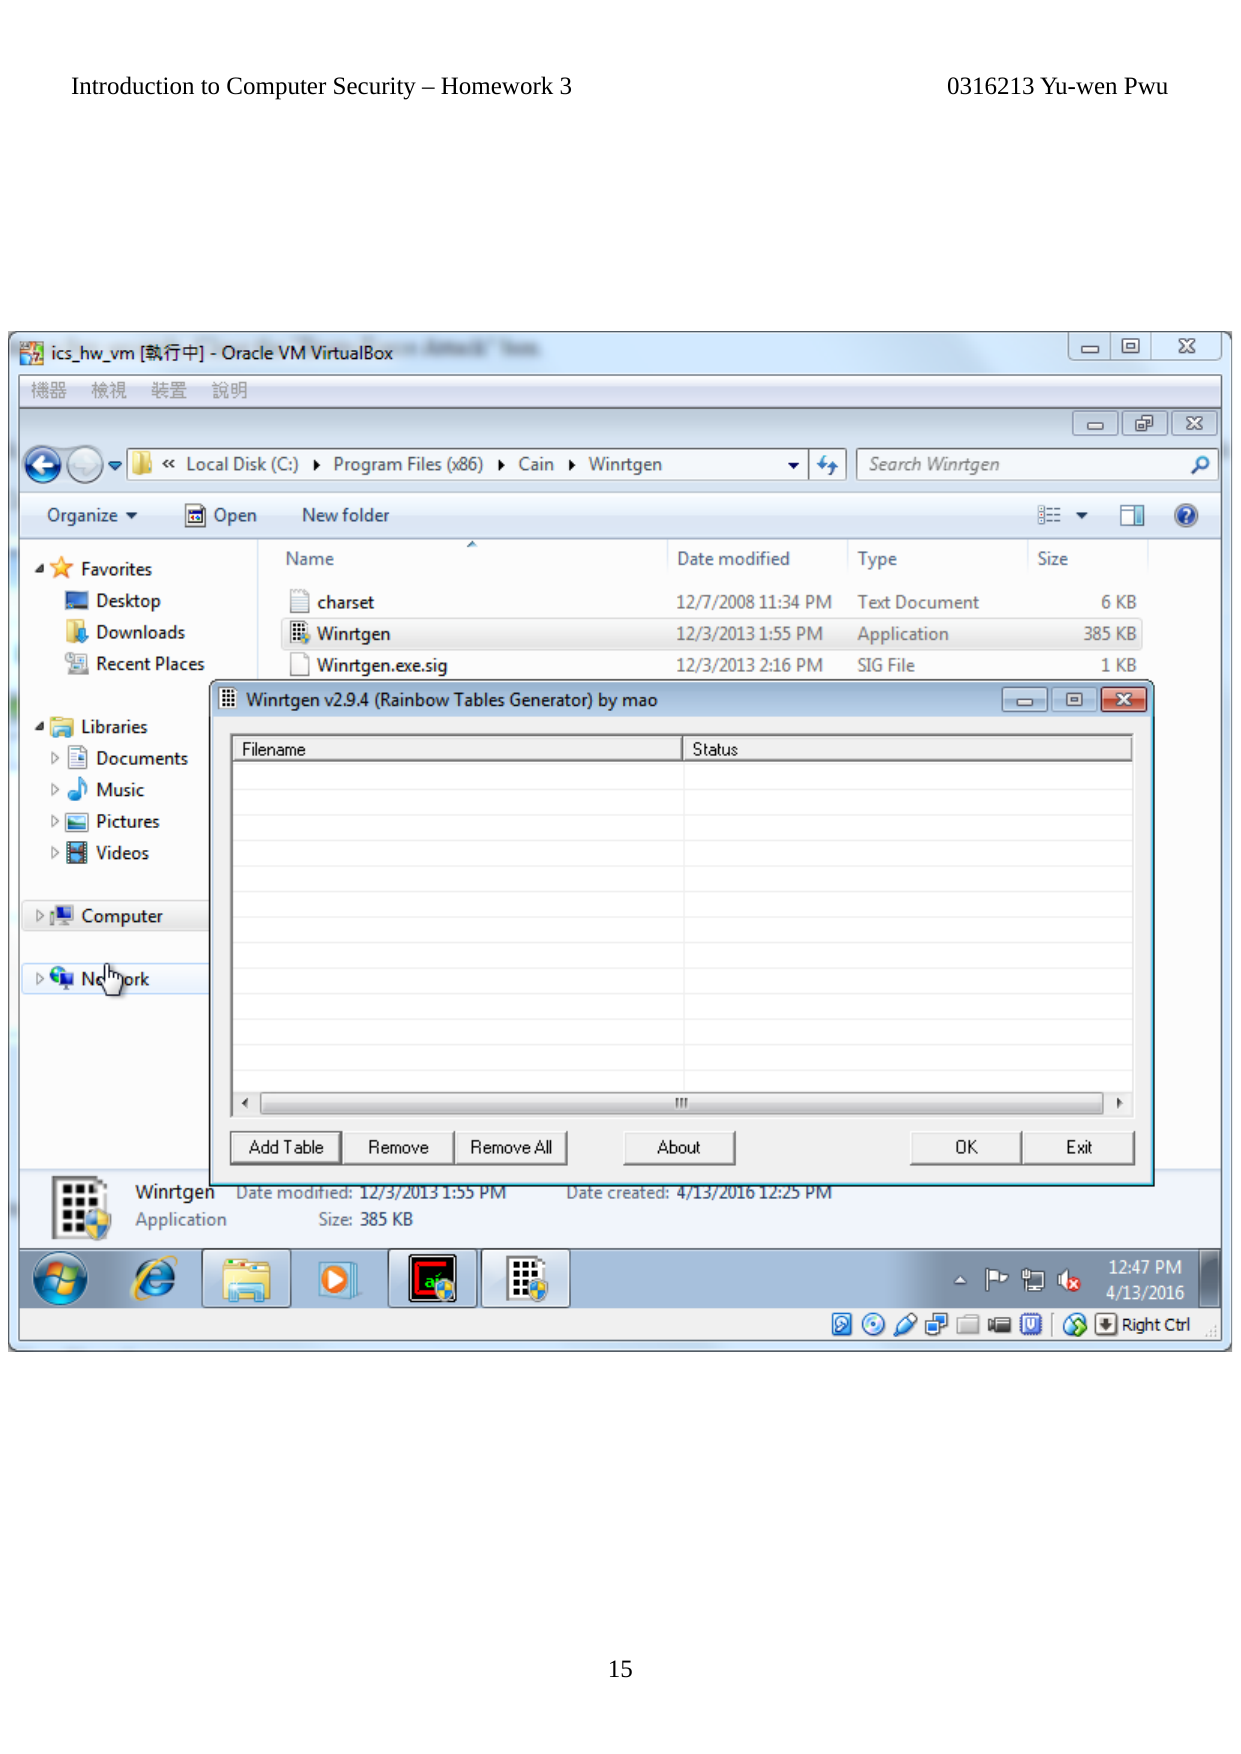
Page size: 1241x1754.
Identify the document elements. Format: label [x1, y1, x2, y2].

picture [8, 331, 1233, 1352]
